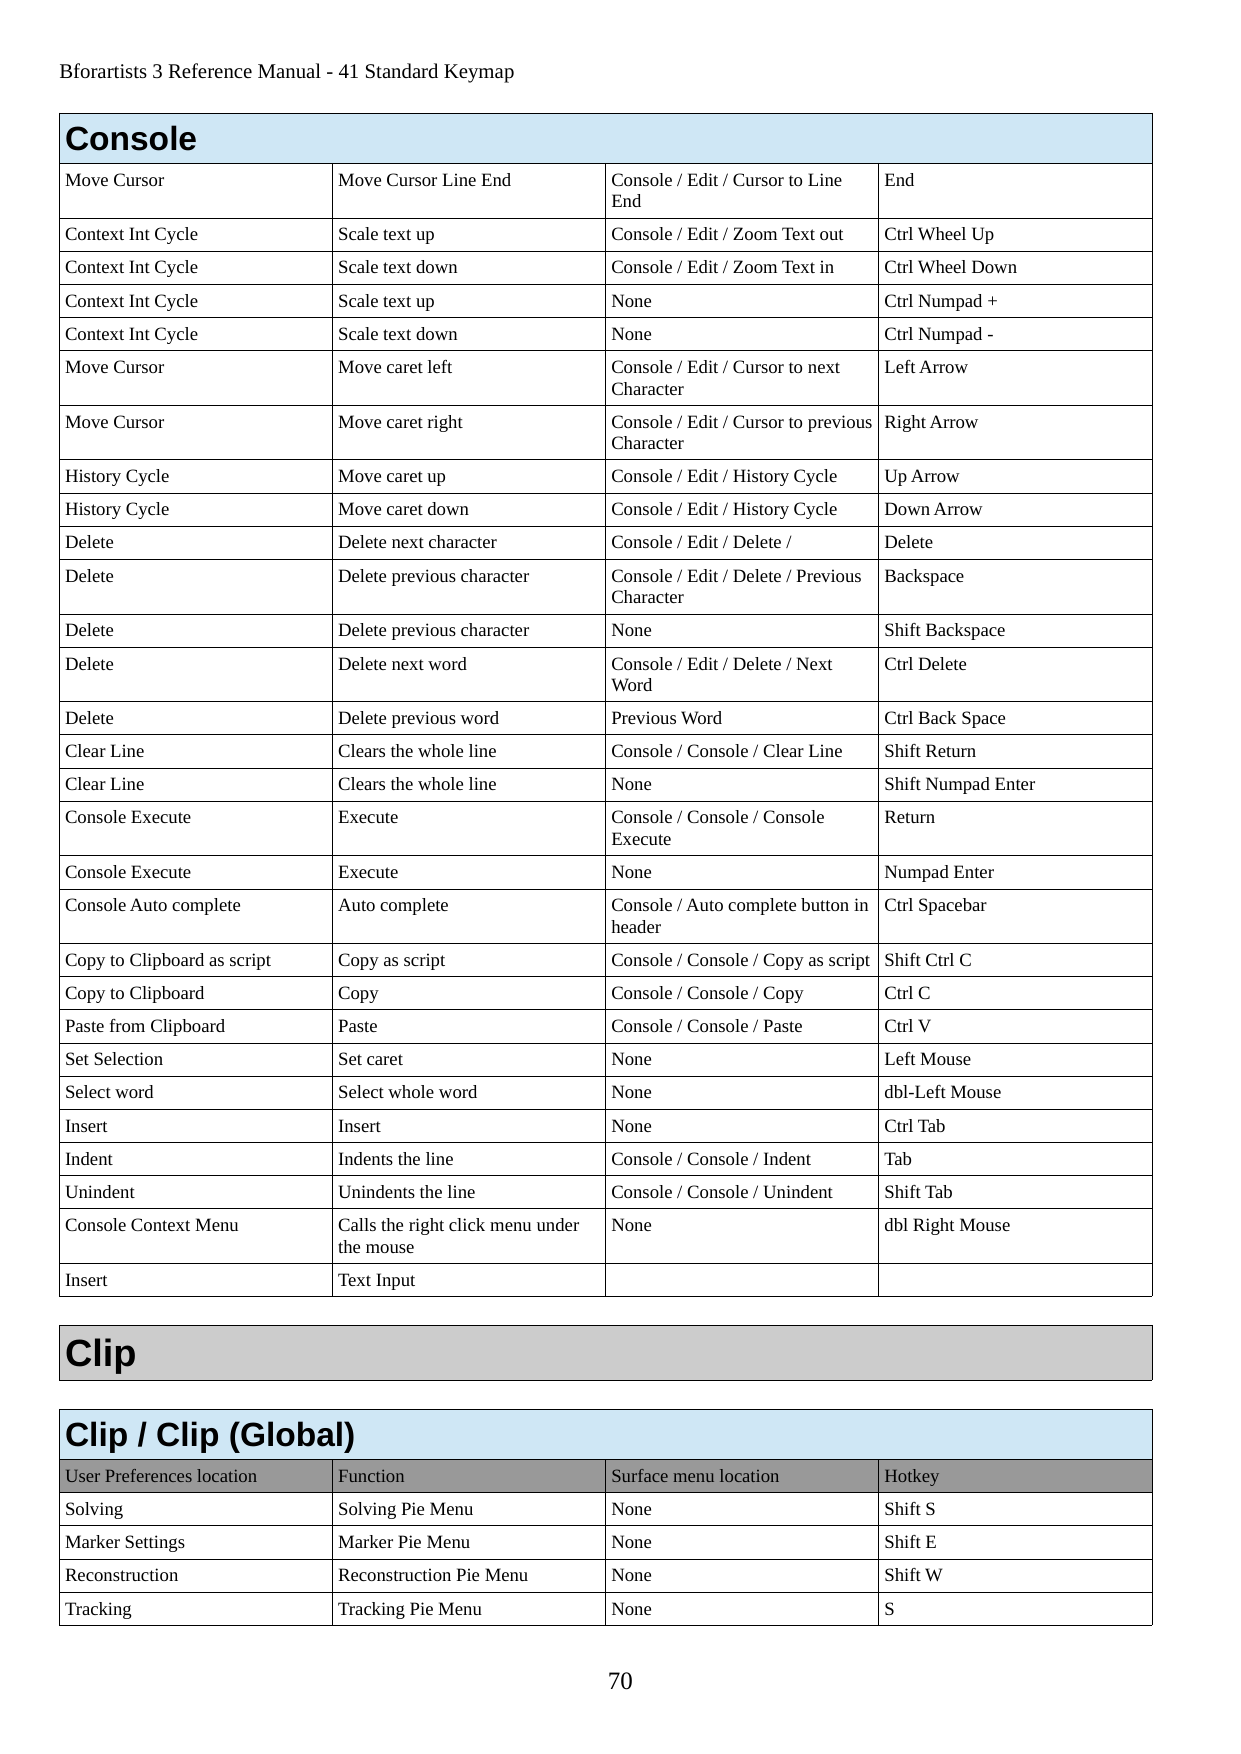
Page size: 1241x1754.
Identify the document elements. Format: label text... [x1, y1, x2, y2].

table_cell Text Input [333, 1264, 605, 1296]
table_cell Delete previous character [333, 560, 605, 613]
table_cell Console Execute [60, 802, 332, 855]
table_cell Move caret up [333, 460, 605, 492]
table_cell Reconstruction Pie Menu [333, 1560, 605, 1592]
table_cell Console / Console / Console Execute [606, 802, 878, 855]
table_cell [879, 1264, 1152, 1296]
table_cell Up Arrow [879, 460, 1152, 492]
table_cell Context Int Cycle [60, 285, 332, 317]
table_cell Delete [60, 648, 332, 701]
table_cell None [606, 285, 878, 317]
table_cell Console / Edit / Zoom Text out [606, 219, 878, 251]
table_cell Console / Edit / Cursor to next Character [606, 351, 878, 405]
table_cell None [606, 615, 878, 647]
table_cell None [606, 1493, 878, 1525]
table_cell dbl Right Mouse [879, 1209, 1152, 1263]
table_cell Clear Line [60, 769, 332, 801]
table_cell Shift Return [879, 735, 1152, 767]
table_cell Scale text up [333, 219, 605, 251]
table_cell Shift Numpad Enter [879, 769, 1152, 801]
table_cell None [606, 1526, 878, 1558]
table_cell Delete previous word [333, 702, 605, 734]
table_cell Insert [60, 1110, 332, 1142]
table_cell Backspace [879, 560, 1152, 613]
table_cell Ctrl Numpad - [879, 318, 1152, 350]
table_cell Ctrl Spacebar [879, 890, 1152, 943]
table_cell Select whole word [333, 1077, 605, 1109]
table_cell Solving Pie Menu [333, 1493, 605, 1525]
table_cell Left Arrow [879, 351, 1152, 405]
table_cell Ctrl Tab [879, 1110, 1152, 1142]
table_cell None [606, 1077, 878, 1109]
table_cell Ctrl Wheel Up [879, 219, 1152, 251]
table_cell Auto complete [333, 890, 605, 943]
table_cell Ctrl Back Space [879, 702, 1152, 734]
table_cell Shift Ctrl C [879, 944, 1152, 976]
table_cell Delete [60, 702, 332, 734]
table_cell Move Cursor [60, 164, 332, 217]
table_cell Scale text up [333, 285, 605, 317]
table_cell Copy as script [333, 944, 605, 976]
table_cell Right Arrow [879, 406, 1152, 459]
table_cell Clears the whole line [333, 735, 605, 767]
table_cell Ctrl Numpad + [879, 285, 1152, 317]
table_cell Ctrl V [879, 1010, 1152, 1042]
table_cell Tab [879, 1143, 1152, 1175]
table_cell Console / Edit / Delete / Previous Character [606, 560, 878, 613]
table_cell Console / Edit / History Cycle [606, 494, 878, 526]
table_cell None [606, 1593, 878, 1625]
table_cell End [879, 164, 1152, 217]
table_cell Shift S [879, 1493, 1152, 1525]
table_cell [606, 1264, 878, 1296]
table_cell Console / Console / Indent [606, 1143, 878, 1175]
table_cell History Cycle [60, 460, 332, 492]
table_cell Console / Edit / Cursor to previous Character [606, 406, 878, 459]
table_cell Console Context Menu [60, 1209, 332, 1263]
table_cell Context Int Cycle [60, 219, 332, 251]
table_cell Console / Edit / Delete / Next Word [606, 648, 878, 701]
table_cell Function [333, 1460, 605, 1492]
table_cell Select word [60, 1077, 332, 1109]
table_cell Indents the line [333, 1143, 605, 1175]
table_cell Tracking Pie Menu [333, 1593, 605, 1625]
table_cell Set Selection [60, 1044, 332, 1076]
table_cell None [606, 1044, 878, 1076]
table_cell Context Int Cycle [60, 318, 332, 350]
table_cell Clears the whole line [333, 769, 605, 801]
table_cell None [606, 1560, 878, 1592]
table_cell Shift Backspace [879, 615, 1152, 647]
table_cell Move Cursor Line End [333, 164, 605, 217]
table_cell Ctrl Wheel Down [879, 252, 1152, 284]
table_cell Shift E [879, 1526, 1152, 1558]
table_cell Set caret [333, 1044, 605, 1076]
table_cell Left Mouse [879, 1044, 1152, 1076]
table_cell Move caret right [333, 406, 605, 459]
table_header Clip / Clip (Global) [60, 1410, 1152, 1459]
table_cell Solving [60, 1493, 332, 1525]
table_cell Tracking [60, 1593, 332, 1625]
table_cell None [606, 1110, 878, 1142]
table_cell Delete [879, 527, 1152, 559]
table_cell Copy [333, 977, 605, 1009]
table_cell Hotkey [879, 1460, 1152, 1492]
table_cell Scale text down [333, 318, 605, 350]
table_cell None [606, 318, 878, 350]
table_cell Execute [333, 802, 605, 855]
table_cell Delete next character [333, 527, 605, 559]
table_cell None [606, 1209, 878, 1263]
table_cell Console / Console / Copy as script [606, 944, 878, 976]
table_cell Delete next word [333, 648, 605, 701]
table_cell Context Int Cycle [60, 252, 332, 284]
table_cell Shift W [879, 1560, 1152, 1592]
table_cell Surface menu location [606, 1460, 878, 1492]
table_cell Down Arrow [879, 494, 1152, 526]
table_cell Copy to Clipboard as script [60, 944, 332, 976]
table_cell Delete [60, 560, 332, 613]
table_cell Insert [60, 1264, 332, 1296]
table_cell Numpad Enter [879, 856, 1152, 888]
table_cell Move caret down [333, 494, 605, 526]
table_cell Previous Word [606, 702, 878, 734]
table_header Console [60, 114, 1152, 163]
table_cell Reconstruction [60, 1560, 332, 1592]
table_header Clip [60, 1326, 1152, 1380]
table_cell Console / Edit / History Cycle [606, 460, 878, 492]
table_cell Unindents the line [333, 1176, 605, 1208]
table_cell Move Cursor [60, 351, 332, 405]
table_cell None [606, 769, 878, 801]
table_cell Insert [333, 1110, 605, 1142]
table_cell User Preferences location [60, 1460, 332, 1492]
table_cell Unindent [60, 1176, 332, 1208]
table_cell Console / Edit / Zoom Text in [606, 252, 878, 284]
table_cell Move caret left [333, 351, 605, 405]
table_cell Return [879, 802, 1152, 855]
table_cell History Cycle [60, 494, 332, 526]
table_cell Console / Auto complete button in header [606, 890, 878, 943]
table_cell Console / Console / Copy [606, 977, 878, 1009]
table_cell Console / Edit / Delete / [606, 527, 878, 559]
table_cell Delete previous character [333, 615, 605, 647]
table_cell dbl-Left Mouse [879, 1077, 1152, 1109]
table_cell Console / Console / Clear Line [606, 735, 878, 767]
table_cell Ctrl Delete [879, 648, 1152, 701]
table_cell Execute [333, 856, 605, 888]
table_cell Clear Line [60, 735, 332, 767]
table_cell Scale text down [333, 252, 605, 284]
table_cell Console / Edit / Cursor to Line End [606, 164, 878, 217]
table_cell Marker Settings [60, 1526, 332, 1558]
table_cell Console / Console / Unindent [606, 1176, 878, 1208]
table_cell Copy to Clipboard [60, 977, 332, 1009]
table_cell Marker Pie Menu [333, 1526, 605, 1558]
table_cell S [879, 1593, 1152, 1625]
table_cell Delete [60, 527, 332, 559]
table_cell Console Execute [60, 856, 332, 888]
table_cell Shift Tab [879, 1176, 1152, 1208]
table_cell Console Auto complete [60, 890, 332, 943]
table_cell None [606, 856, 878, 888]
table_cell Move Cursor [60, 406, 332, 459]
table_cell Paste [333, 1010, 605, 1042]
table_cell Ctrl C [879, 977, 1152, 1009]
table_cell Paste from Clipboard [60, 1010, 332, 1042]
table_cell Console / Console / Paste [606, 1010, 878, 1042]
table_cell Delete [60, 615, 332, 647]
table_cell Calls the right click menu under the mouse [333, 1209, 605, 1263]
table_cell Indent [60, 1143, 332, 1175]
